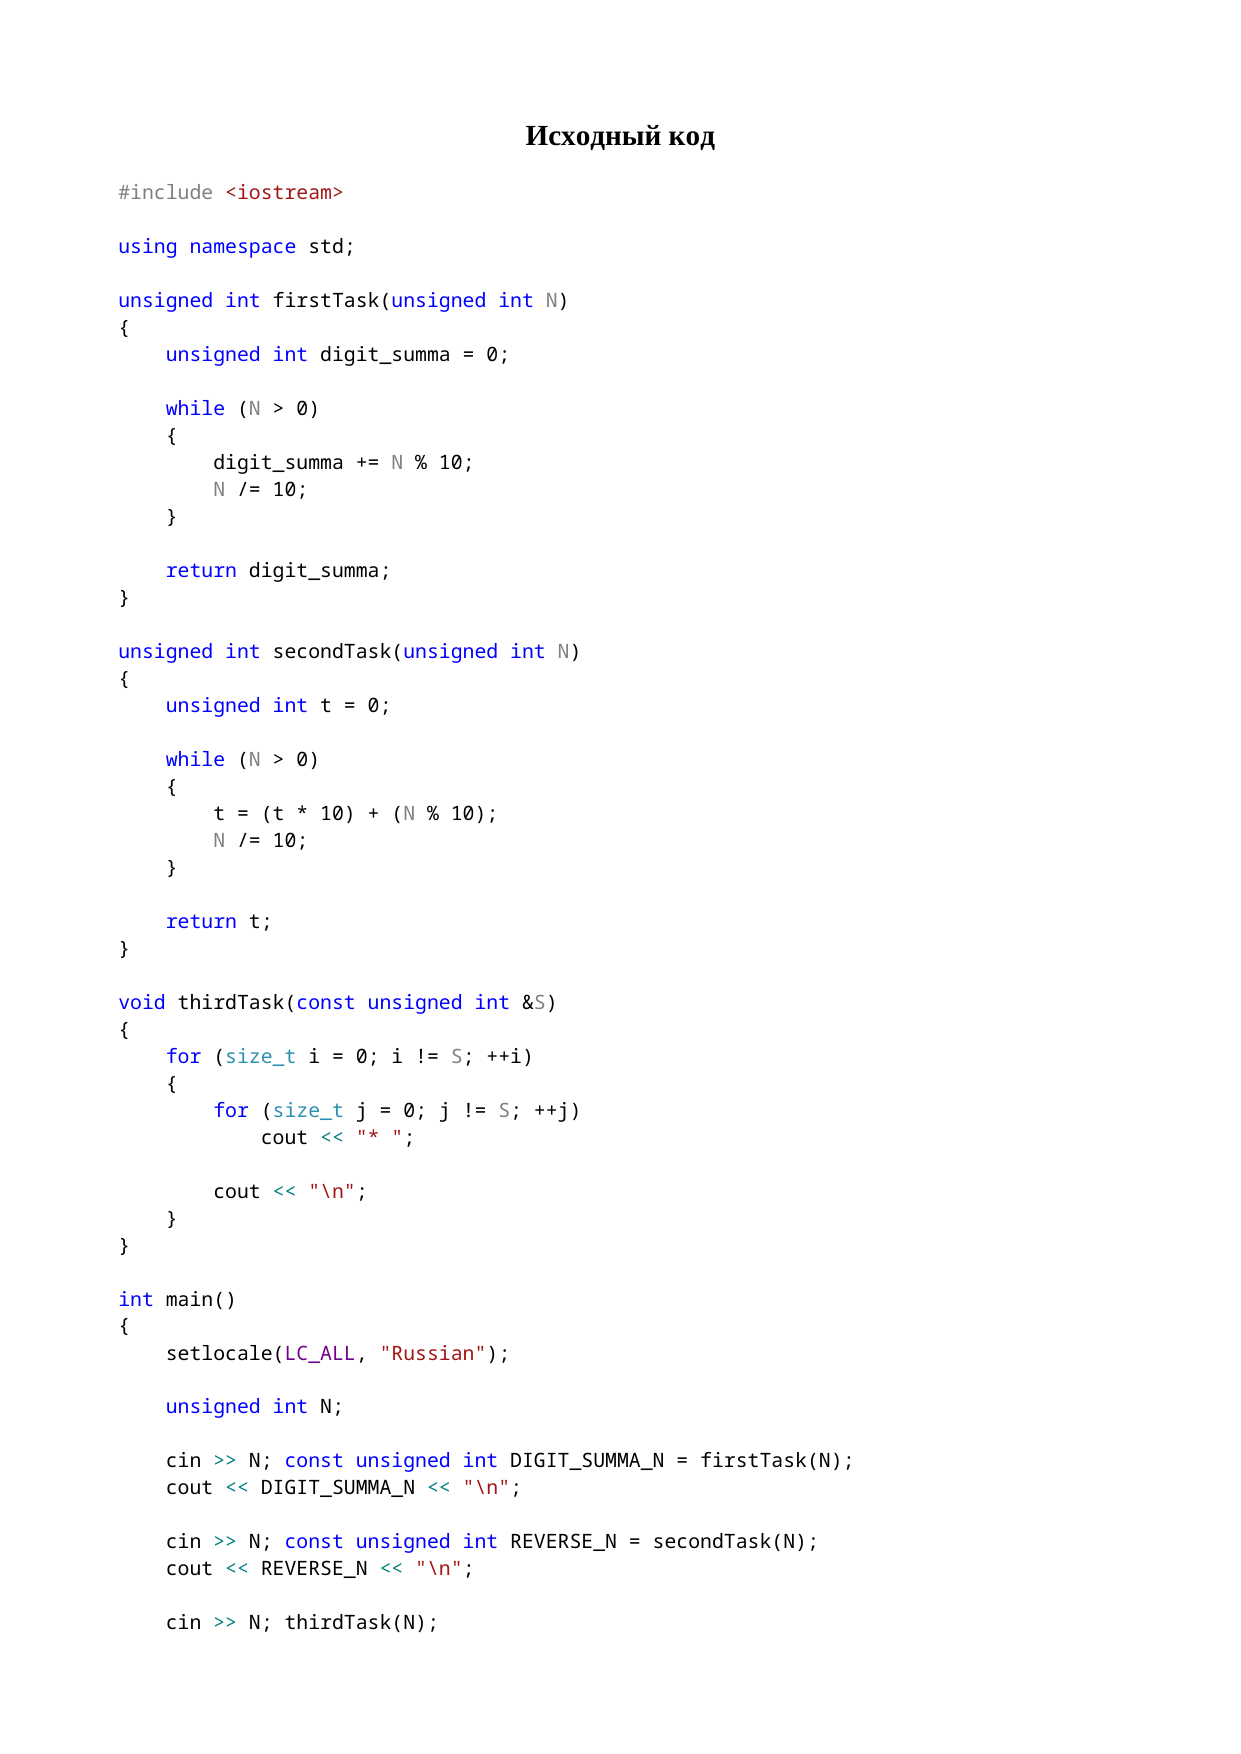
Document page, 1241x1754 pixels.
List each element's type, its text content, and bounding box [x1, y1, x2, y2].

text return t; [118, 907, 1122, 934]
text using namespace std; [118, 233, 1122, 259]
text { [118, 1015, 1122, 1042]
text void thirdTask(const unsigned int &S) [118, 988, 1122, 1015]
text } [118, 853, 1122, 880]
text cout << "\n"; [118, 1177, 1122, 1204]
text unsigned int secondTask(unsigned int N) [118, 637, 1122, 664]
text { [118, 1312, 1122, 1339]
text setlocale(LC_ALL, "Russian"); [118, 1339, 1122, 1366]
text unsigned int t = 0; [118, 691, 1122, 718]
text unsigned int digit_summa = 0; [118, 341, 1122, 367]
text cout << REVERSE_N << "\n"; [118, 1554, 1122, 1582]
text } [118, 1204, 1122, 1231]
text t = (t * 10) + (N % 10); [118, 799, 1122, 826]
text int main() [118, 1285, 1122, 1312]
text Исходный код [118, 118, 1122, 152]
text for (size_t i = 0; i != S; ++i) [118, 1042, 1122, 1069]
text unsigned int N; [118, 1393, 1122, 1420]
text { [118, 772, 1122, 799]
text N /= 10; [118, 475, 1122, 502]
text } [118, 583, 1122, 610]
text N /= 10; [118, 826, 1122, 853]
text while (N > 0) [118, 745, 1122, 772]
text { [118, 664, 1122, 691]
text cin >> N; thirdTask(N); [118, 1608, 1122, 1636]
text return digit_summa; [118, 556, 1122, 583]
text for (size_t j = 0; j != S; ++j) [118, 1096, 1122, 1123]
text } [118, 1231, 1122, 1258]
text { [118, 1069, 1122, 1096]
text cout << DIGIT_SUMMA_N << "\n"; [118, 1474, 1122, 1501]
text unsigned int firstTask(unsigned int N) [118, 287, 1122, 313]
text } [118, 502, 1122, 529]
text cout << "* "; [118, 1123, 1122, 1150]
text { [118, 313, 1122, 341]
text { [118, 421, 1122, 448]
text } [118, 934, 1122, 961]
text digit_summa += N % 10; [118, 448, 1122, 475]
text cin >> N; const unsigned int REVERSE_N = secondTask(N); [118, 1528, 1122, 1554]
text while (N > 0) [118, 394, 1122, 421]
text cin >> N; const unsigned int DIGIT_SUMMA_N = firstTask(N); [118, 1447, 1122, 1474]
text #include <iostream> [118, 179, 1122, 206]
